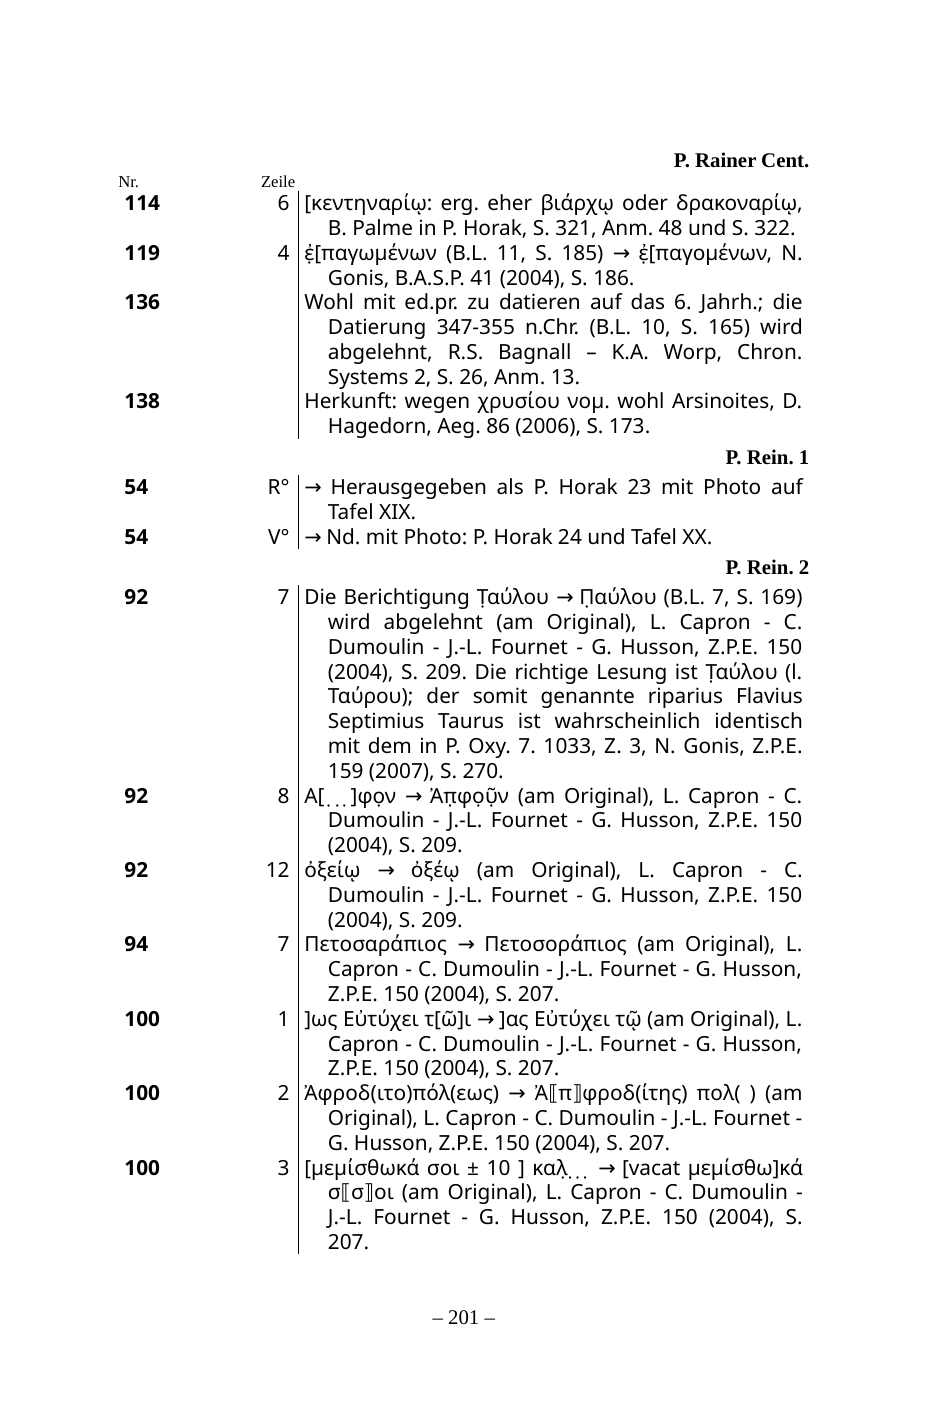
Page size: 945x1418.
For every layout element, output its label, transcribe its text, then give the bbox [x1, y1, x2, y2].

table_cell 7 [207, 932, 298, 1006]
table_cell Α[ ̣ ̣ ̣]φο̣ν → Ἀπ̣φο̣ῦ̣ν (am Original), L. Capron - C. Dumoulin - J.-L. Fournet - G. Husson, Z.P.E. 150 (2004), S. 209. [299, 783, 809, 858]
table_cell 54 [118, 524, 207, 549]
table_cell V° [207, 524, 298, 549]
table_cell 100 [118, 1081, 207, 1155]
table_cell Wohl mit ed.pr. zu datieren auf das 6. Jahrh.; die Datierung 347-355 n.Chr. (B.L. 10, S. 165) wird abgelehnt, R.S. Bagnall – K.A. Worp, Chron. Systems 2, S. 26, Anm. 13. [299, 290, 809, 389]
table_cell 3 [207, 1155, 298, 1254]
table_cell 100 [118, 1006, 207, 1081]
table_cell 2 [207, 1081, 298, 1155]
table_cell [207, 389, 298, 439]
subtitle P. Rein. 1 [118, 445, 809, 469]
table_header R° [207, 475, 298, 524]
table_header 92 [118, 585, 207, 783]
subtitle P. Rein. 2 [118, 555, 809, 579]
table_cell 119 [118, 240, 207, 290]
table_cell 136 [118, 290, 207, 389]
table_cell [207, 290, 298, 389]
table_cell 12 [207, 858, 298, 932]
table_cell 114 [118, 191, 207, 240]
table_cell 6 [207, 191, 298, 240]
table_header 7 [207, 585, 298, 783]
table_cell Πετοσαράπιος → Πετοσοράπιος (am Original), L. Capron - C. Dumoulin - J.-L. Fournet - G. Husson, Z.P.E. 150 (2004), S. 207. [299, 932, 809, 1006]
table_cell ἐ̣[παγωμένων (B.L. 11, S. 185) → ἐ̣[παγομένων, N. Gonis, B.A.S.P. 41 (2004), S. 186. [299, 240, 809, 290]
table_cell [κεντηναρίῳ: erg. eher βιάρχῳ oder δρακοναρίῳ, B. Palme in P. Horak, S. 321, Anm. 48 und S. 322. [299, 191, 809, 240]
table_cell 1 [207, 1006, 298, 1081]
table_cell Ἀφροδ(ιτο)πόλ(εως) → Ἀ⟦π⟧φροδ(ίτης) πολ( ) (am Original), L. Capron - C. Dumoulin - J.-L. Fournet - G. Husson, Z.P.E. 150 (2004), S. 207. [299, 1081, 809, 1155]
table_cell 92 [118, 858, 207, 932]
table_cell ]ως Εὐτύχει τ[ῶ]ι → ]ας Εὐτύχει τῷ (am Original), L. Capron - C. Dumoulin - J.-L. Fournet - G. Husson, Z.P.E. 150 (2004), S. 207. [299, 1006, 809, 1081]
table_header 54 [118, 475, 207, 524]
table_cell 138 [118, 389, 207, 439]
table_cell ὀξείῳ → ὀξέῳ (am Original), L. Capron - C. Dumoulin - J.-L. Fournet - G. Husson, Z.P.E. 150 (2004), S. 209. [299, 858, 809, 932]
table_cell 94 [118, 932, 207, 1006]
table_cell → Nd. mit Photo: P. Horak 24 und Tafel XX. [299, 524, 809, 549]
table_cell 92 [118, 783, 207, 858]
table_cell 8 [207, 783, 298, 858]
table_cell 100 [118, 1155, 207, 1254]
table_header → Herausgegeben als P. Horak 23 mit Photo auf Tafel XIX. [299, 475, 809, 524]
table_cell 4 [207, 240, 298, 290]
table_cell Herkunft: wegen χρυσίου νομ. wohl Arsinoites, D. Hagedorn, Aeg. 86 (2006), S. 173. [299, 389, 809, 439]
table_cell [μεμίσθωκά σοι ± 10 ] καλ̣ ̣ ̣ ̣ → [vacat μεμίσθω]κά σ⟦σ⟧οι (am Original), L. Capron - C. Dumoulin - J.-L. Fournet - G. Husson, Z.P.E. 150 (2004), S. 207. [299, 1155, 809, 1254]
table_header Die Berichtigung Τ̣αύλου → Π̣αύλου (B.L. 7, S. 169) wird abgelehnt (am Original), L. Capron - C. Dumoulin - J.-L. Fournet - G. Husson, Z.P.E. 150 (2004), S. 209. Die richtige Lesung ist Τ̣αύλου (l. Ταύρου); der somit genannte riparius Flavius Septimius Taurus ist wahrscheinlich identisch mit dem in P. Oxy. 7. 1033, Z. 3, N. Gonis, Z.P.E. 159 (2007), S. 270. [299, 585, 809, 783]
